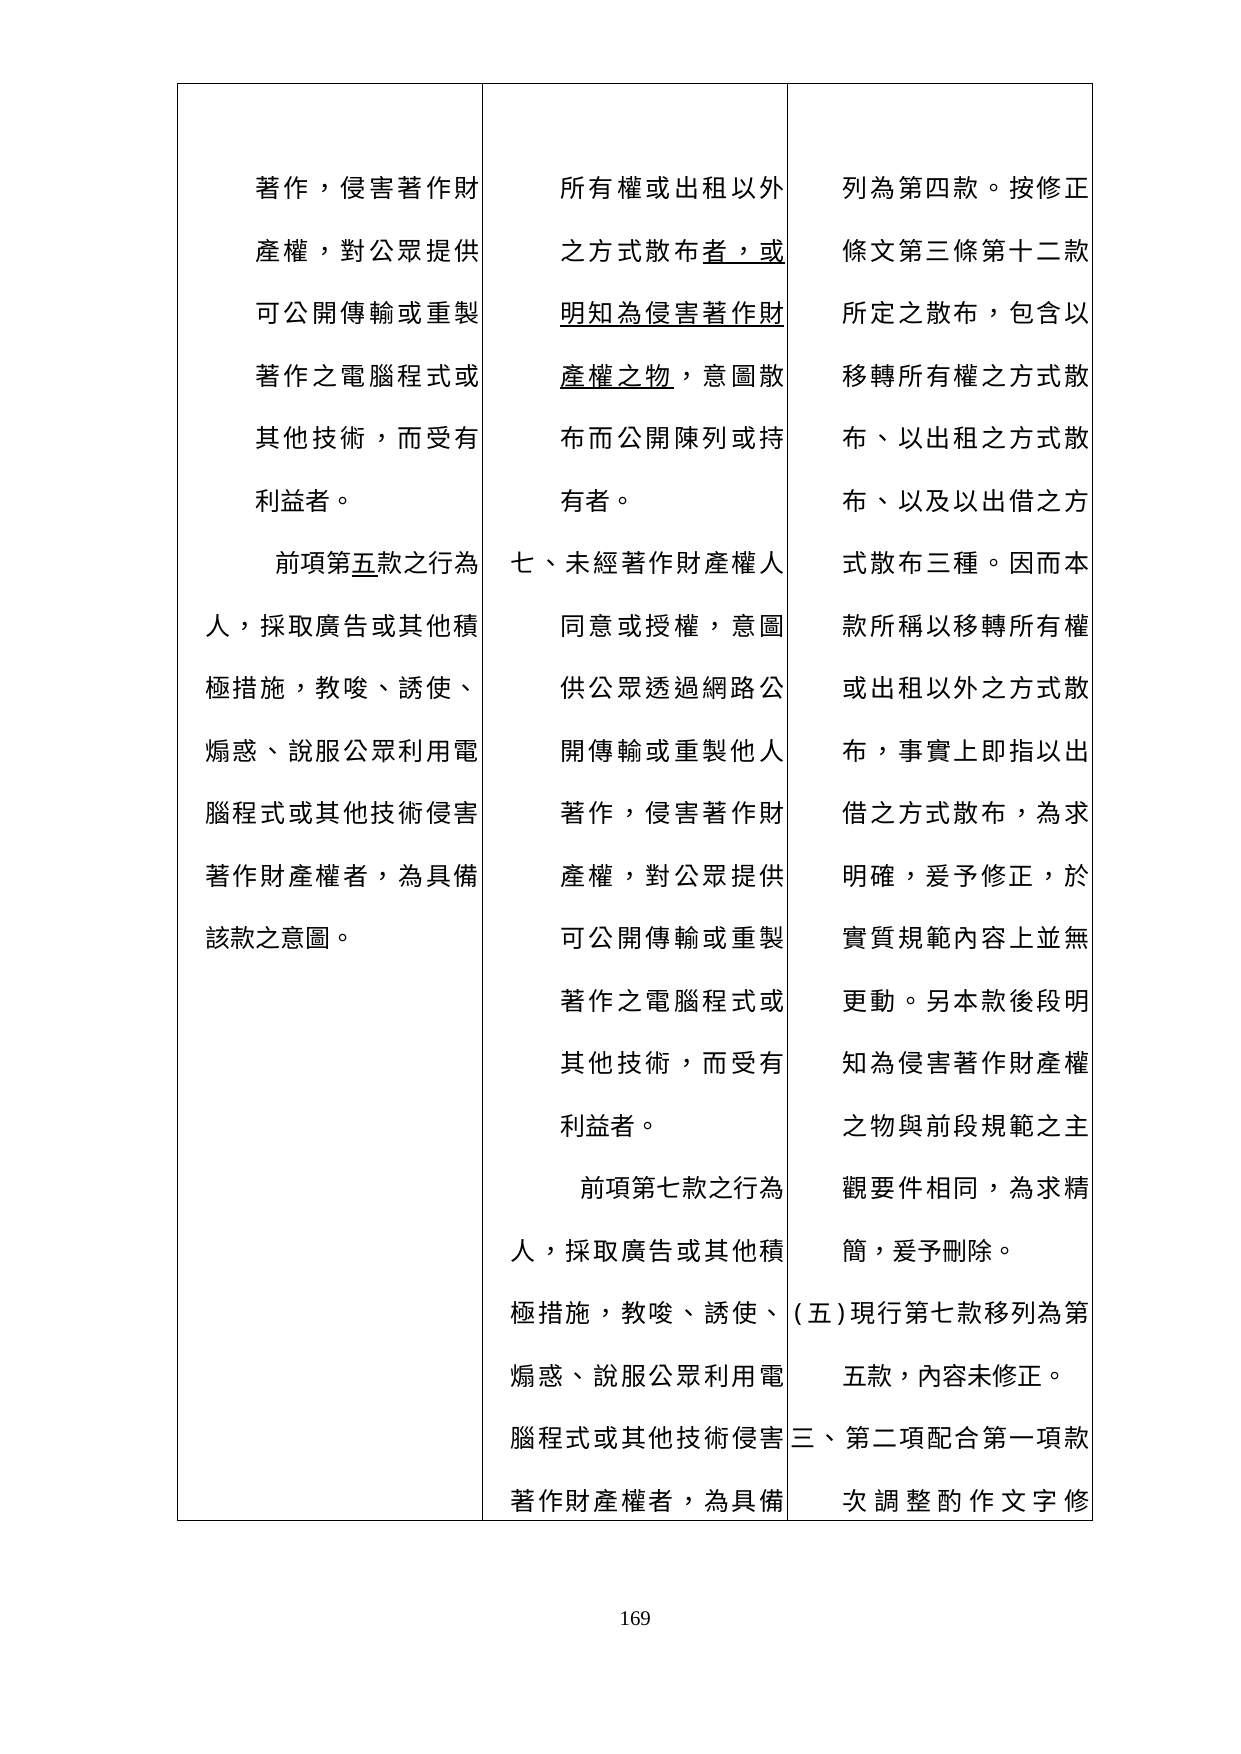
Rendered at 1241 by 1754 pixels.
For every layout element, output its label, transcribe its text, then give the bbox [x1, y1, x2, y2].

table_cell 著作，侵害著作財產權，對公眾提供可公開傳輸或重製著作之電腦程式或其他技術，而受有利益者。 前項第五款之行為人，採取廣告或其他積極措施，教唆、誘使、煽惑、說服公眾利用電腦程式或其他技術侵害著作財產權者，為具備該款之意圖。 [178, 84, 482, 1520]
table_cell 列為第四款。按修正條文第三條第十二款所定之散布，包含以移轉所有權之方式散布、以出租之方式散布、以及以出借之方式散布三種。因而本款所稱以移轉所有權或出租以外之方式散布，事實上即指以出借之方式散布，為求明確，爰予修正，於實質規範內容上並無更動。另本款後段明知為侵害著作財產權之物與前段規範之主觀要件相同，為求精簡，爰予刪除。 (五)現行第七款移列為第五款，內容未修正。 三、第二項配合第一項款次調整酌作文字修 [788, 84, 1092, 1520]
table_cell 所有權或出租以外之方式散布者，或明知為侵害著作財產權之物，意圖散布而公開陳列或持有者。 七、未經著作財產權人同意或授權，意圖供公眾透過網路公開傳輸或重製他人著作，侵害著作財產權，對公眾提供可公開傳輸或重製著作之電腦程式或其他技術，而受有利益者。 前項第七款之行為人，採取廣告或其他積極措施，教唆、誘使、煽惑、說服公眾利用電腦程式或其他技術侵害著作財產權者，為具備 [483, 84, 787, 1520]
